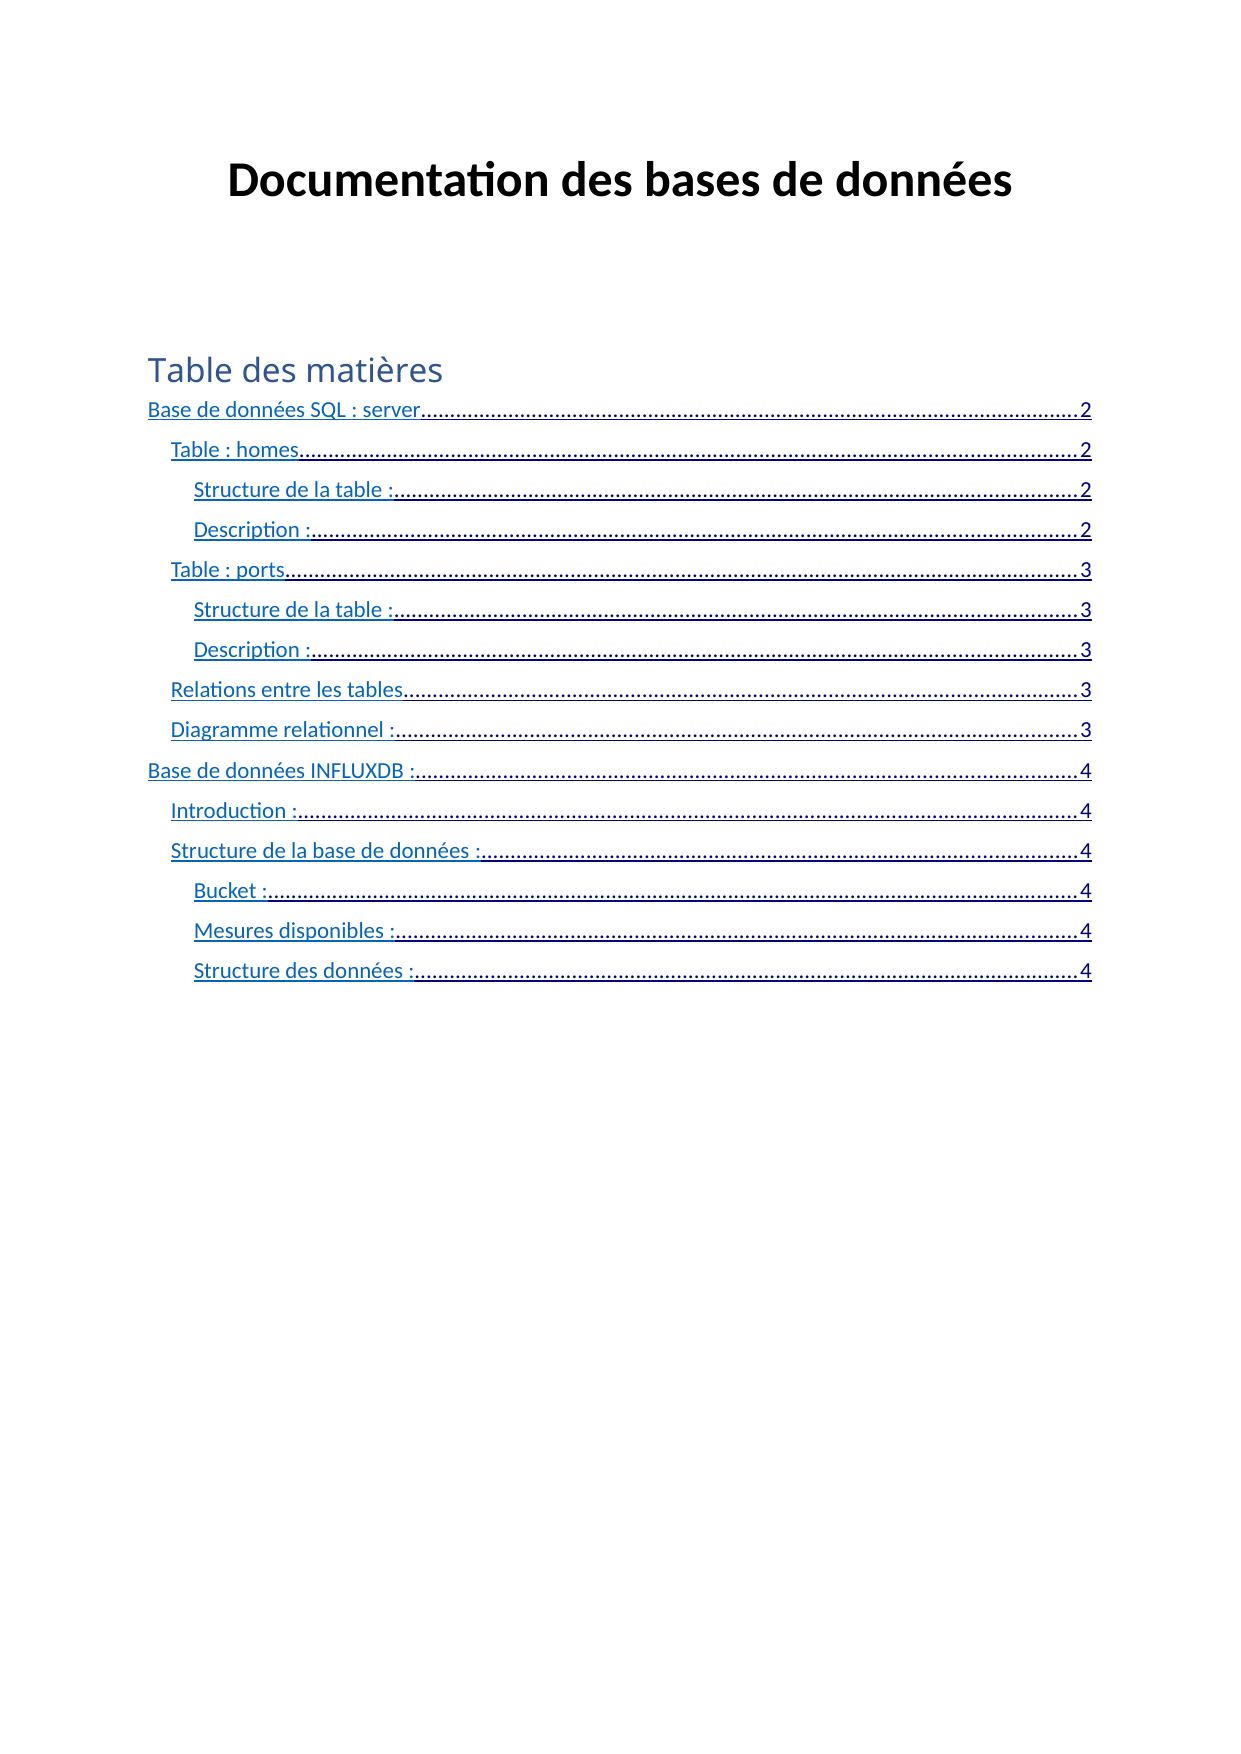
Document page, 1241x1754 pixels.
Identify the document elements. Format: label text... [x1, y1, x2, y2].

text Structure des données : 4 [193, 956, 1093, 984]
text Documentation des bases de données [148, 148, 1093, 209]
text Description : 3 [193, 635, 1093, 663]
text Mesures disponibles : 4 [193, 916, 1093, 944]
text Structure de la table : 2 [193, 475, 1093, 503]
text Base de données SQL : server 2 [148, 395, 1093, 423]
text Structure de la base de données : 4 [171, 836, 1093, 864]
text Relations entre les tables 3 [171, 676, 1093, 703]
text Base de données INFLUXDB : 4 [148, 756, 1093, 784]
text Description : 2 [193, 515, 1093, 543]
text Diagramme relationnel : 3 [171, 716, 1093, 744]
text Table des matières [148, 347, 1093, 392]
text Structure de la table : 3 [193, 595, 1093, 623]
text Table : ports 3 [171, 555, 1093, 583]
text Table : homes 2 [171, 435, 1093, 463]
text Introduction : 4 [171, 796, 1093, 824]
text Bucket : 4 [193, 876, 1093, 904]
